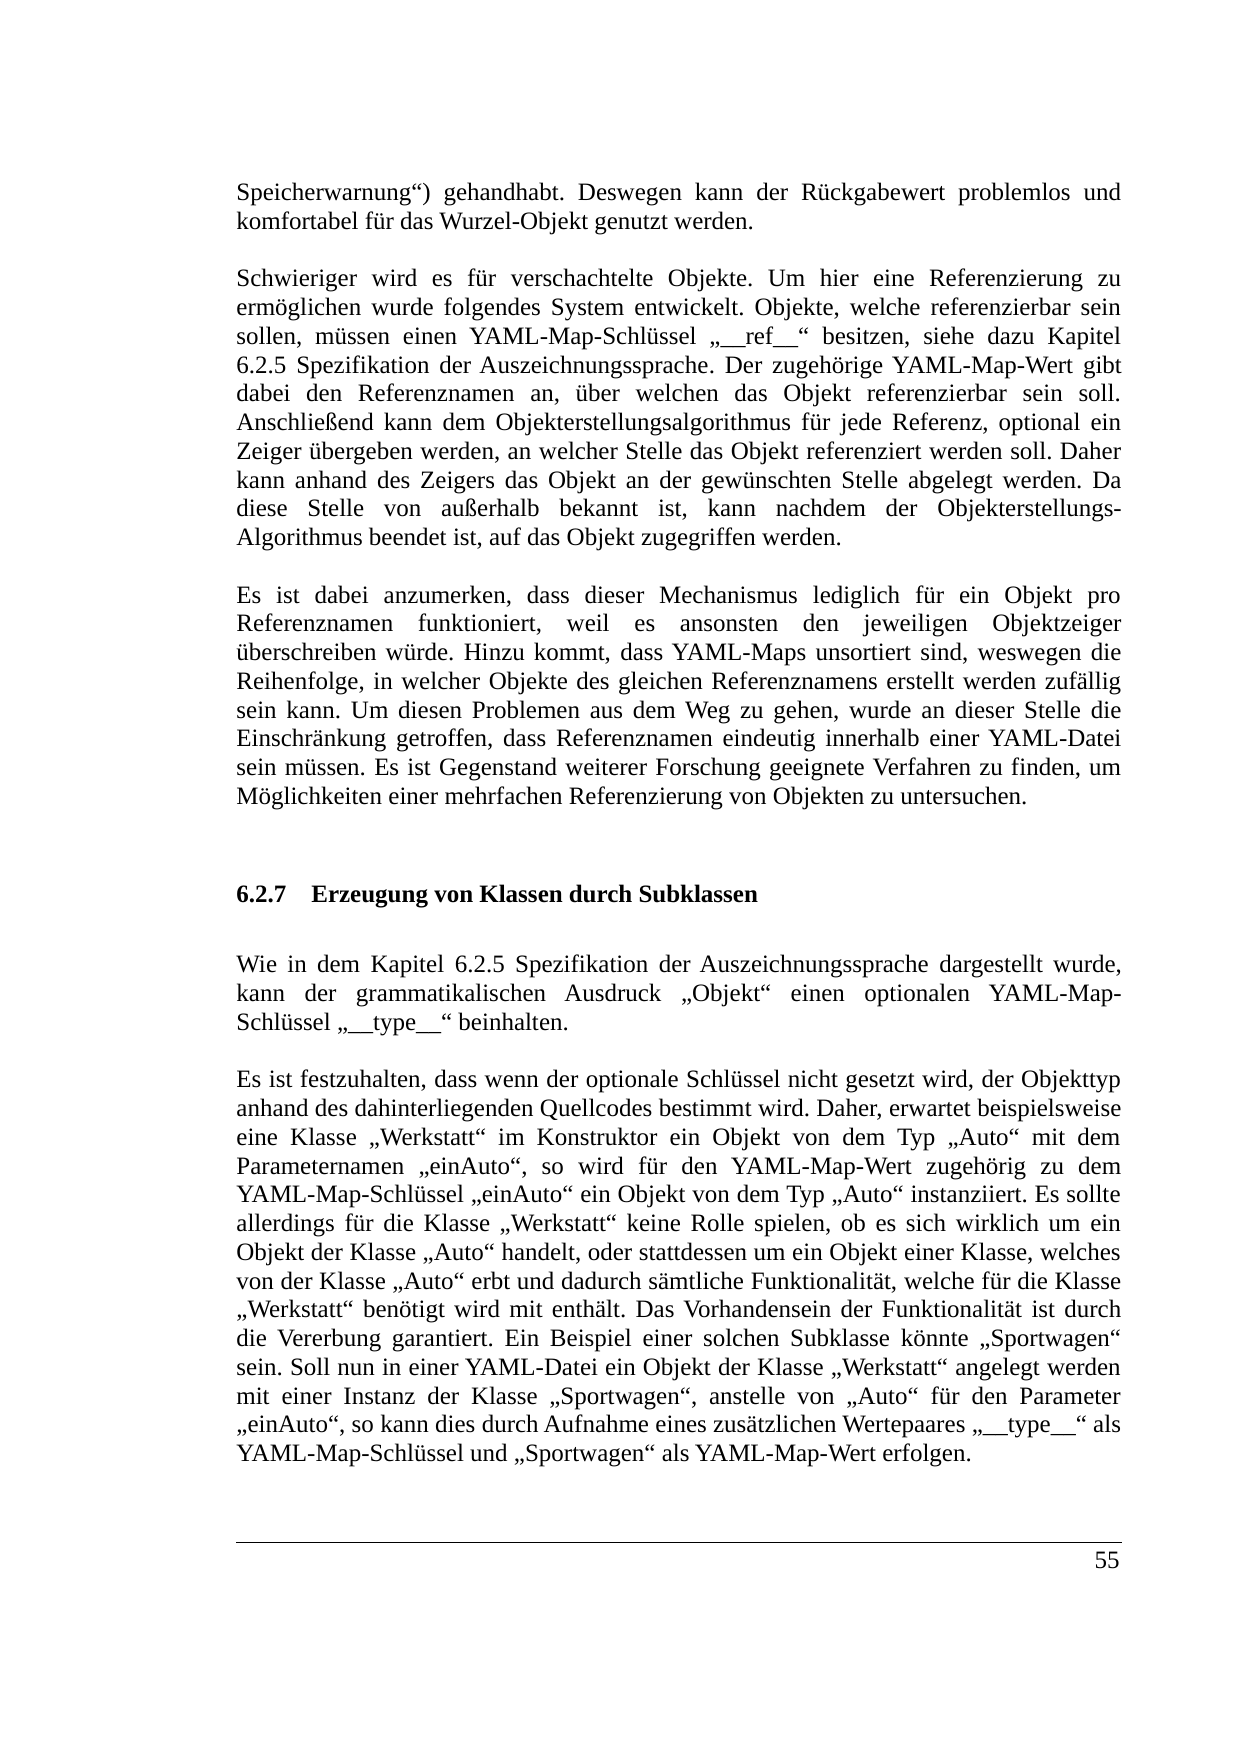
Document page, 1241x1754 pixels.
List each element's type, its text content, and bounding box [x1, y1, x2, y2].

subtitle Erzeugung von Klassen durch Subklassen [236, 879, 1122, 908]
text Speicherwarnung“) gehandhabt. Deswegen kann der Rückgabewert problemlos und komfortabel für das Wurzel-Objekt genutzt werden. [236, 177, 1122, 235]
text Es ist festzuhalten, dass wenn der optionale Schlüssel nicht gesetzt wird, der Objekttyp anhand des dahinterliegenden Quellcodes bestimmt wird. Daher, erwartet beispielsweise eine Klasse „Werkstatt“ im Konstruktor ein Objekt von dem Typ „Auto“ mit dem Parameternamen „einAuto“, so wird für den YAML-Map-Wert zugehörig zu dem YAML-Map-Schlüssel „einAuto“ ein Objekt von dem Typ „Auto“ instanziiert. Es sollte allerdings für die Klasse „Werkstatt“ keine Rolle spielen, ob es sich wirklich um ein Objekt der Klasse „Auto“ handelt, oder stattdessen um ein Objekt einer Klasse, welches von der Klasse „Auto“ erbt und dadurch sämtliche Funktionalität, welche für die Klasse „Werkstatt“ benötigt wird mit enthält. Das Vorhandensein der Funktionalität ist durch die Vererbung garantiert. Ein Beispiel einer solchen Subklasse könnte „Sportwagen“ sein. Soll nun in einer YAML-Datei ein Objekt der Klasse „Werkstatt“ angelegt werden mit einer Instanz der Klasse „Sportwagen“, anstelle von „Auto“ für den Parameter „einAuto“, so kann dies durch Aufnahme eines zusätzlichen Wertepaares „__type__“ als YAML-Map-Schlüssel und „Sportwagen“ als YAML-Map-Wert erfolgen. [236, 1064, 1122, 1467]
text Wie in dem Kapitel 6.2.5 Spezifikation der Auszeichnungssprache dargestellt wurde, kann der grammatikalischen Ausdruck „Objekt“ einen optionalen YAML-Map-Schlüssel „__type__“ beinhalten. [236, 949, 1122, 1036]
text Schwieriger wird es für verschachtelte Objekte. Um hier eine Referenzierung zu ermöglichen wurde folgendes System entwickelt. Objekte, welche referenzierbar sein sollen, müssen einen YAML-Map-Schlüssel „__ref__“ besitzen, siehe dazu Kapitel 6.2.5 Spezifikation der Auszeichnungssprache. Der zugehörige YAML-Map-Wert gibt dabei den Referenznamen an, über welchen das Objekt referenzierbar sein soll. Anschließend kann dem Objekterstellungsalgorithmus für jede Referenz, optional ein Zeiger übergeben werden, an welcher Stelle das Objekt referenziert werden soll. Daher kann anhand des Zeigers das Objekt an der gewünschten Stelle abgelegt werden. Da diese Stelle von außerhalb bekannt ist, kann nachdem der Objekterstellungs-Algorithmus beendet ist, auf das Objekt zugegriffen werden. [236, 263, 1122, 551]
text Es ist dabei anzumerken, dass dieser Mechanismus lediglich für ein Objekt pro Referenznamen funktioniert, weil es ansonsten den jeweiligen Objektzeiger überschreiben würde. Hinzu kommt, dass YAML-Maps unsortiert sind, weswegen die Reihenfolge, in welcher Objekte des gleichen Referenznamens erstellt werden zufällig sein kann. Um diesen Problemen aus dem Weg zu gehen, wurde an dieser Stelle die Einschränkung getroffen, dass Referenznamen eindeutig innerhalb einer YAML-Datei sein müssen. Es ist Gegenstand weiterer Forschung geeignete Verfahren zu finden, um Möglichkeiten einer mehrfachen Referenzierung von Objekten zu untersuchen. [236, 580, 1122, 810]
